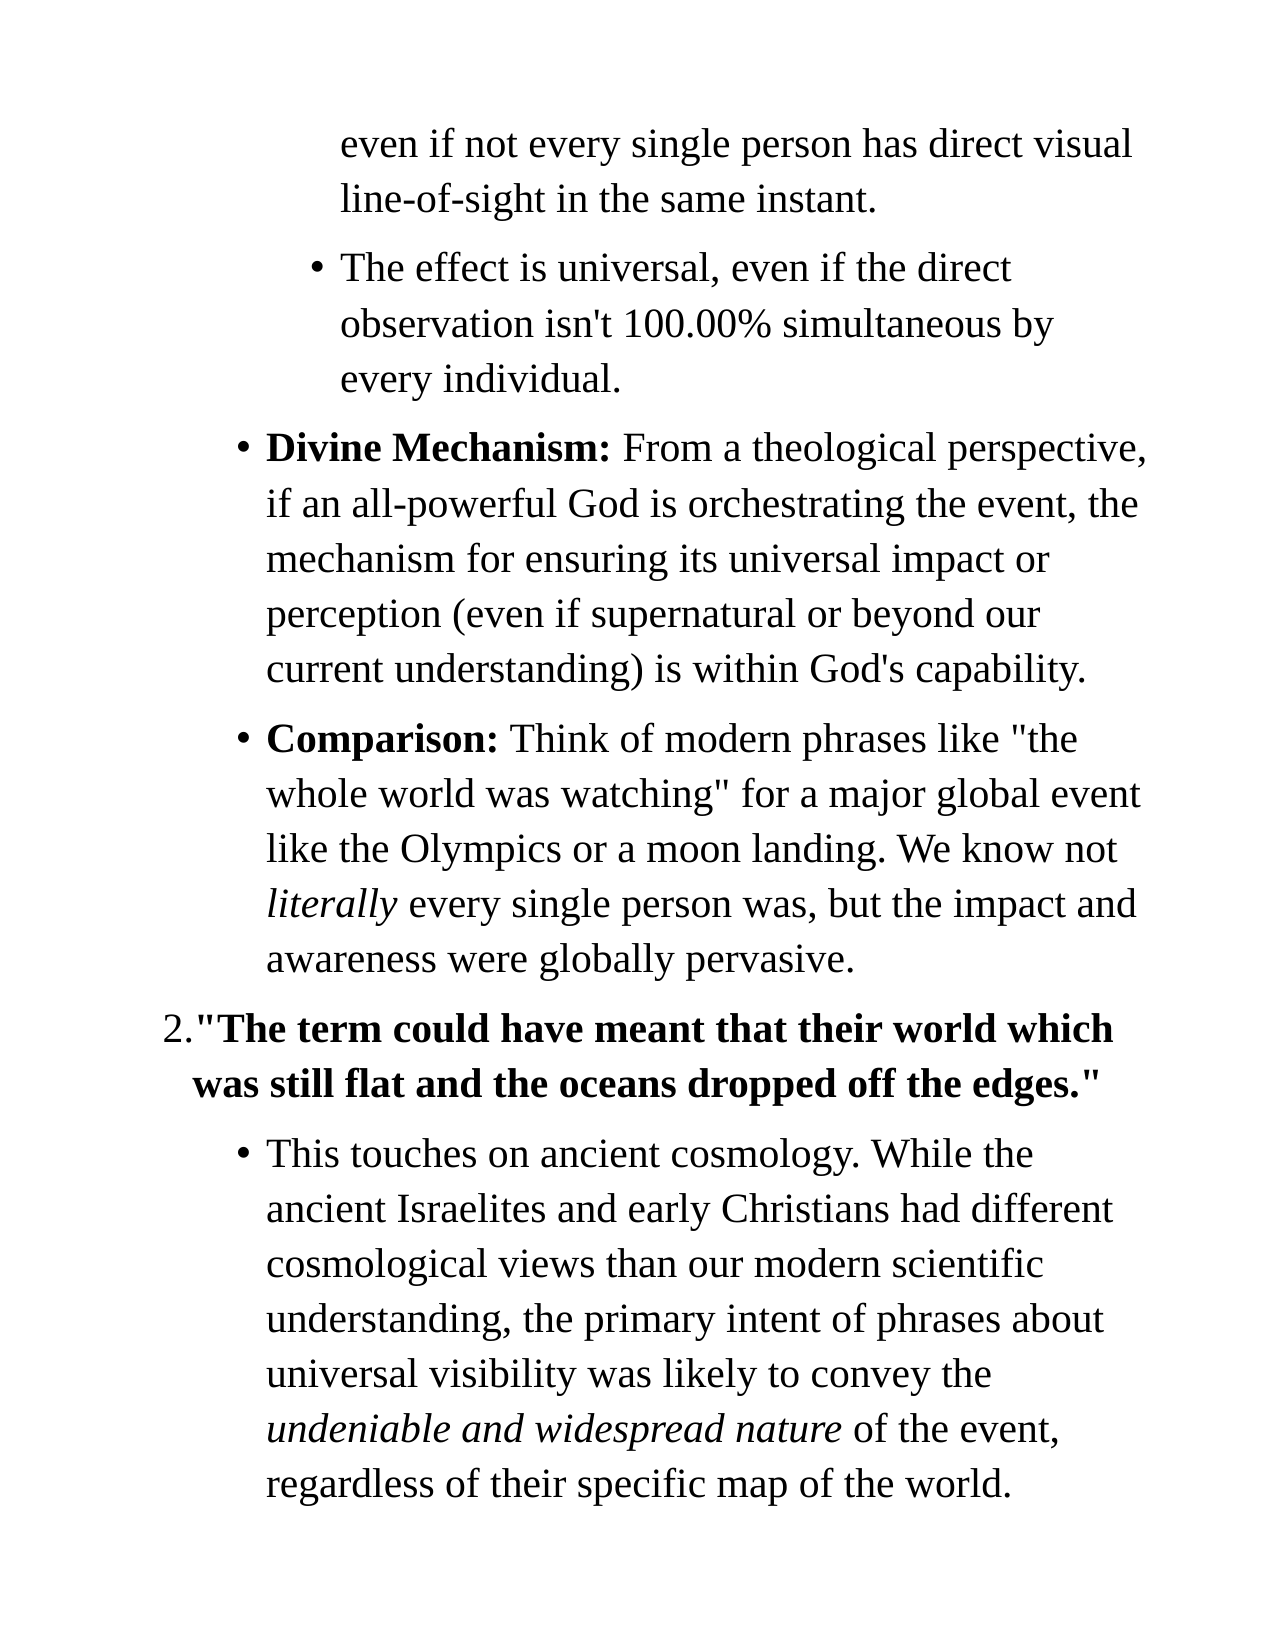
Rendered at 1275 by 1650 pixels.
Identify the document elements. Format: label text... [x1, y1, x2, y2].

list Divine Mechanism: From a theological perspective, if an all-powerful God is orchestrating the event, the mechanism for ensuring its universal impact or perception (even if supernatural or beyond our current understanding) is within God's capability. [236, 423, 1157, 691]
list The effect is universal, even if the direct observation isn't 100.00% simultaneous by every individual. [310, 243, 1157, 401]
list even if not every single person has direct visual line-of-sight in the same instant. [310, 118, 1157, 221]
list This touches on ancient cosmology. While the ancient Israelites and early Christians had different cosmological views than our modern scientific understanding, the primary intent of phrases about universal visibility was likely to convey the undeniable and widespread nature of the event, regardless of their specific map of the world. [236, 1128, 1157, 1507]
list "The term could have meant that their world which was still flat and the oceans dropped off the edges." [162, 1003, 1157, 1106]
list Comparison: Think of modern phrases like "the whole world was watching" for a major global event like the Olympics or a moon landing. We know not literally every single person was, but the impact and awareness were globally pervasive. [236, 713, 1157, 982]
